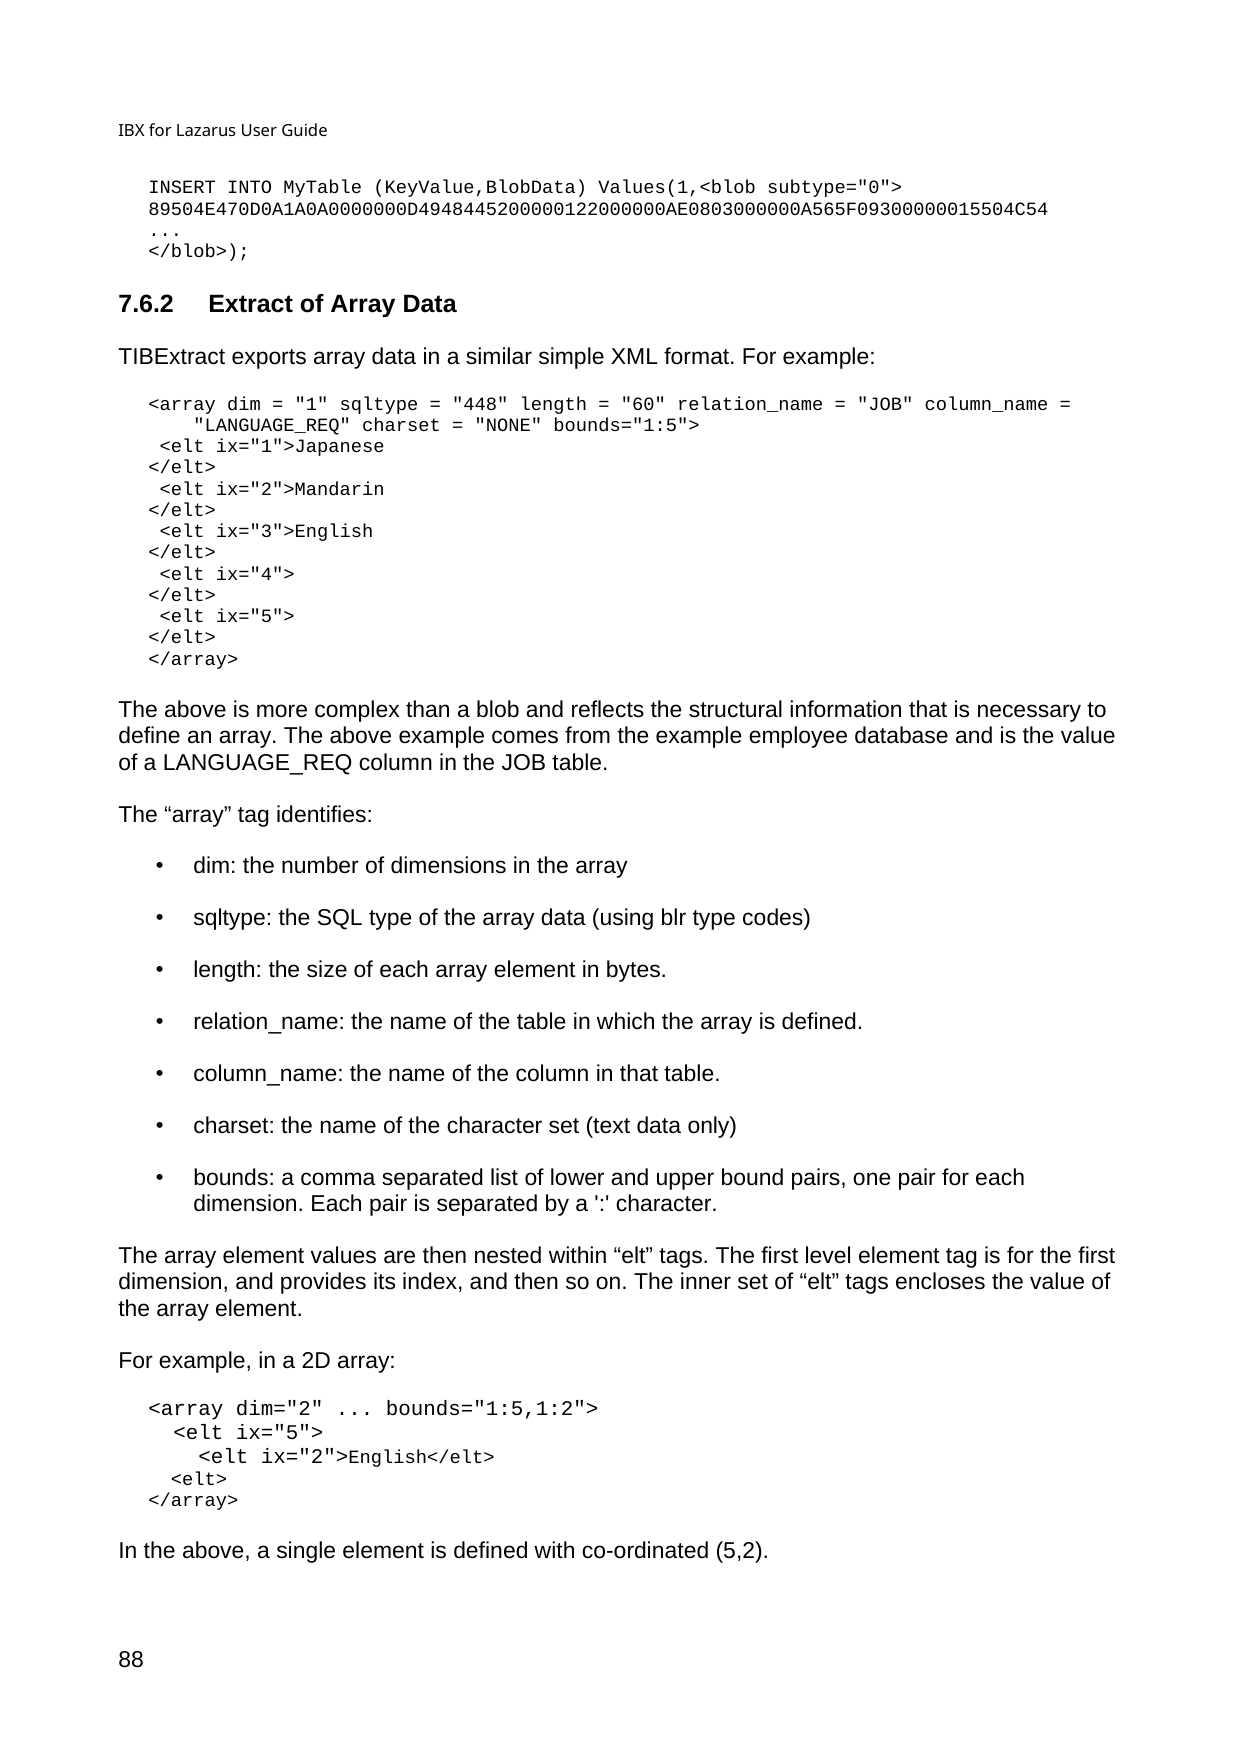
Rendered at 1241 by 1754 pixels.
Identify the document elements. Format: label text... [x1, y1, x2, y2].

text <elt ix="1">Japanese [148, 437, 1122, 458]
text </elt> [148, 628, 1122, 649]
text <elt ix="5"> [148, 1422, 1122, 1446]
text </elt> [148, 586, 1122, 607]
text </array> [148, 1491, 1122, 1512]
text </elt> [148, 543, 1122, 564]
text <elt ix="5"> [148, 607, 1122, 628]
text The array element values are then nested within “elt” tags. The first level element tag is for the first dimension, and provides its index, and then so on. The inner set of “elt” tags encloses the value of the array element. [118, 1242, 1122, 1321]
list dim: the number of dimensions in the array [156, 852, 1122, 879]
text <elt> [148, 1469, 1122, 1491]
list sqltype: the SQL type of the array data (using blr type codes) [156, 904, 1122, 931]
text <elt ix="3">English [148, 522, 1122, 543]
text TIBExtract exports array data in a similar simple XML format. For example: [118, 343, 1122, 369]
text <elt ix="4"> [148, 564, 1122, 586]
text INSERT INTO MyTable (KeyValue,BlobData) Values(1,<blob subtype="0"> [148, 178, 1122, 199]
list bounds: a comma separated list of lower and upper bound pairs, one pair for each dimension. Each pair is separated by a ':' character. [156, 1164, 1122, 1216]
list relation_name: the name of the table in which the array is defined. [156, 1008, 1122, 1034]
text </elt> [148, 458, 1122, 479]
text </elt> [148, 501, 1122, 522]
subtitle Extract of Array Data [118, 289, 1122, 317]
text ... [148, 221, 1122, 242]
text In the above, a single element is defined with co-ordinated (5,2). [118, 1537, 1122, 1564]
text </array> [148, 649, 1122, 671]
text </blob>); [148, 242, 1122, 263]
text <elt ix="2">English</elt> [148, 1446, 1122, 1469]
text The “array” tag identifies: [118, 801, 1122, 827]
text 89504E470D0A1A0A0000000D4948445200000122000000AE0803000000A565F09300000015504C54 [148, 199, 1122, 221]
list length: the size of each array element in bytes. [156, 956, 1122, 983]
text <array dim = "1" sqltype = "448" length = "60" relation_name = "JOB" column_name = "LANGUAGE_REQ" charset = "NONE" bounds="1:5"> [148, 394, 1122, 437]
text The above is more complex than a blob and reflects the structural information that is necessary to define an array. The above example comes from the example employee database and is the value of a LANGUAGE_REQ column in the JOB table. [118, 696, 1122, 775]
text <elt ix="2">Mandarin [148, 479, 1122, 501]
text For example, in a 2D array: [118, 1347, 1122, 1373]
list column_name: the name of the column in that table. [156, 1060, 1122, 1086]
text <array dim="2" ... bounds="1:5,1:2"> [148, 1398, 1122, 1422]
list charset: the name of the character set (text data only) [156, 1112, 1122, 1138]
